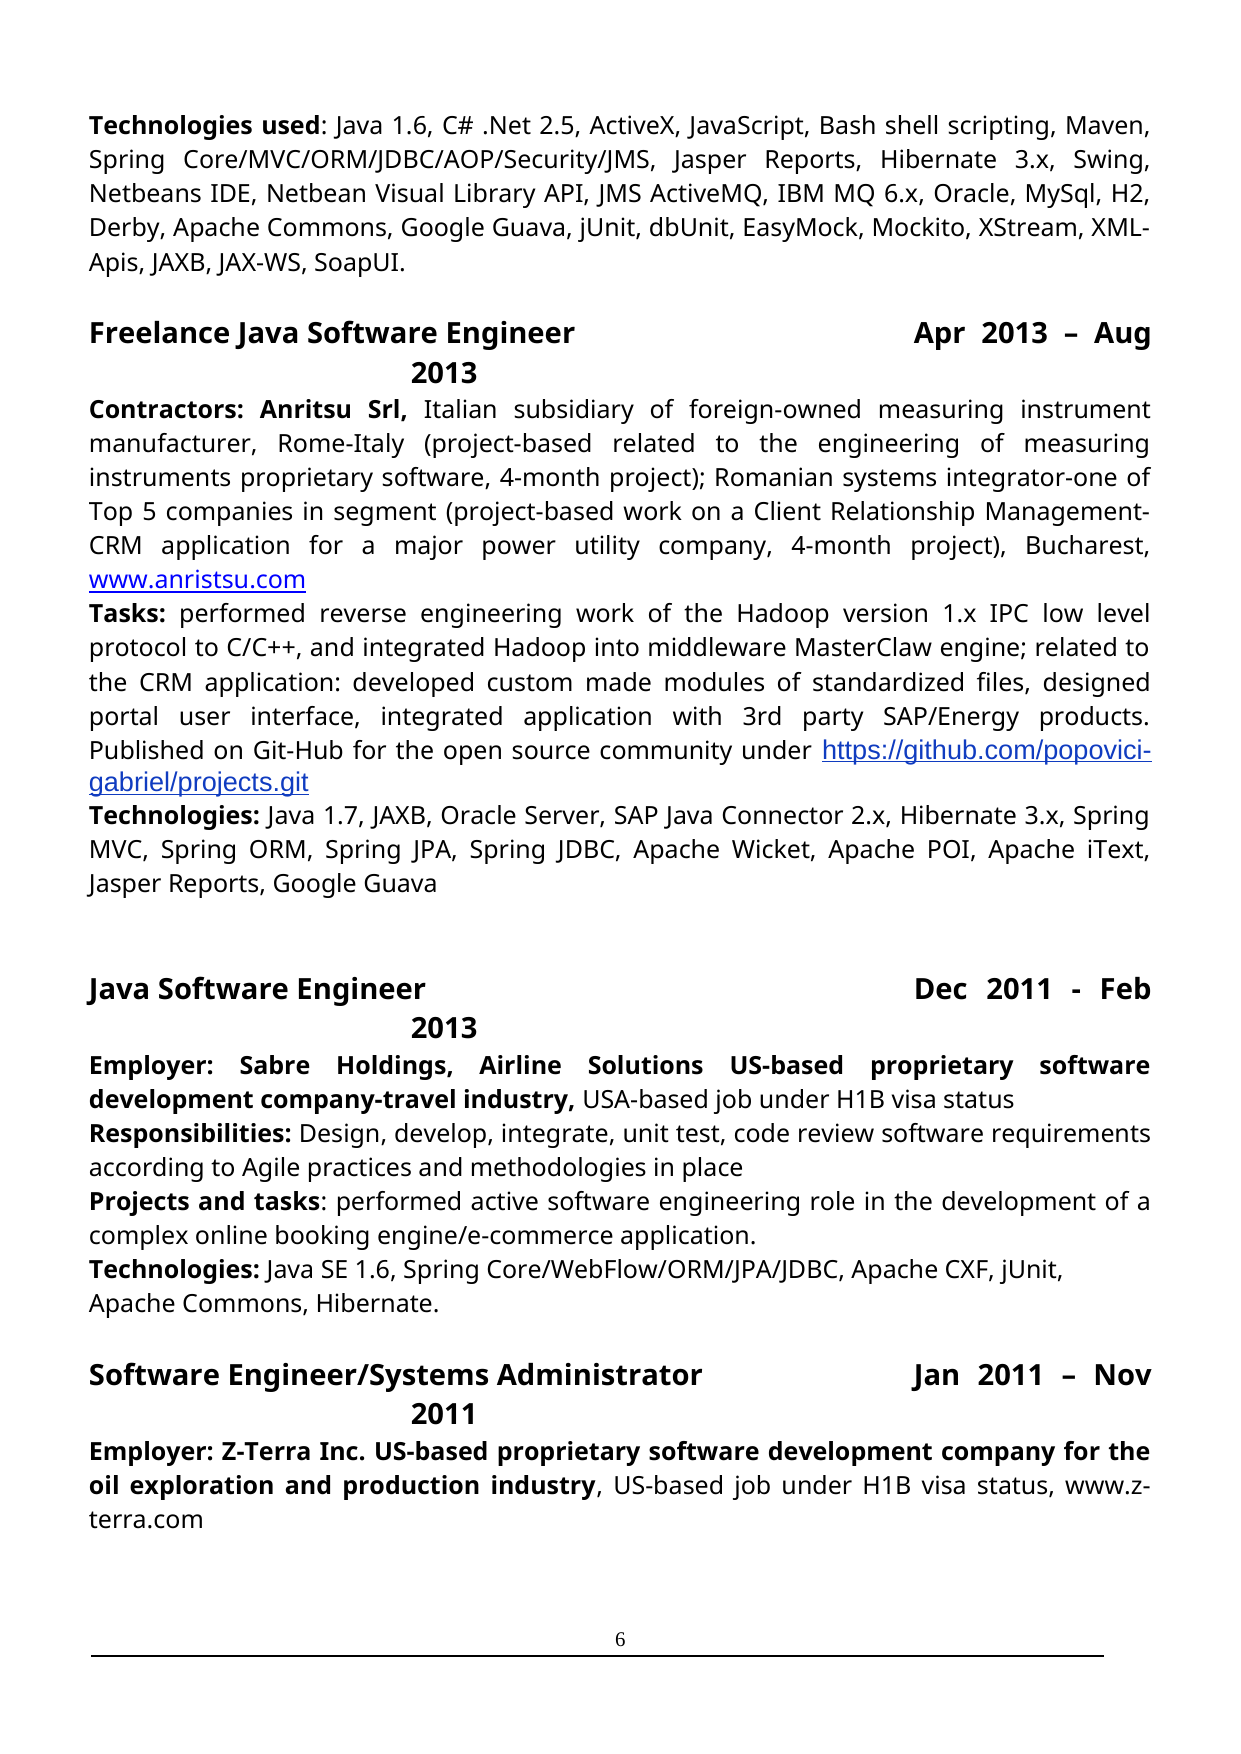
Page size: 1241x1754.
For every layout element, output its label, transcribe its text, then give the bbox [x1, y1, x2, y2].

text Tasks: performed reverse engineering work of the Hadoop version 1.x IPC low level protocol to C/C++, and integrated Hadoop into middleware MasterClaw engine; related to the CRM application: developed custom made modules of standardized files, designed portal user interface, integrated application with 3rd party SAP/Energy products. Published on Git-Hub for the open source community under https://github.com/popovici-gabriel/projects.git [89, 596, 1152, 798]
text Apache Commons, Hibernate. [89, 1286, 1152, 1320]
text Responsibilities: Design, develop, integrate, unit test, code review software requirements according to Agile practices and methodologies in place [89, 1115, 1152, 1183]
text Projects and tasks: performed active software engineering role in the development of a complex online booking engine/e-commerce application. [89, 1183, 1152, 1252]
text Employer: Z-Terra Inc. US-based proprietary software development company for the oil exploration and production industry, US-based job under H1B visa status, www.z-terra.com [89, 1433, 1152, 1535]
text Freelance Java Software Engineer Apr 2013 – Aug 2013 [89, 312, 1152, 392]
text Software Engineer/Systems Administrator Jan 2011 – Nov 2011 [89, 1354, 1152, 1433]
text Technologies: Java 1.7, JAXB, Oracle Server, SAP Java Connector 2.x, Hibernate 3.x, Spring MVC, Spring ORM, Spring JPA, Spring JDBC, Apache Wicket, Apache POI, Apache iText, Jasper Reports, Google Guava [89, 798, 1152, 900]
text Contractors: Anritsu Srl, Italian subsidiary of foreign-owned measuring instrument manufacturer, Rome-Italy (project-based related to the engineering of measuring instruments proprietary software, 4-month project); Romanian systems integrator-one of Top 5 companies in segment (project-based work on a Client Relationship Management-CRM application for a major power utility company, 4-month project), Bucharest, www.anristsu.com [89, 392, 1152, 596]
text Employer: Sabre Holdings, Airline Solutions US-based proprietary software development company-travel industry, USA-based job under H1B visa status [89, 1047, 1152, 1115]
text Technologies: Java SE 1.6, Spring Core/WebFlow/ORM/JPA/JDBC, Apache CXF, jUnit, [89, 1252, 1152, 1286]
text Technologies used: Java 1.6, C# .Net 2.5, ActiveX, JavaScript, Bash shell scripting, Maven, Spring Core/MVC/ORM/JDBC/AOP/Security/JMS, Jasper Reports, Hibernate 3.x, Swing, Netbeans IDE, Netbean Visual Library API, JMS ActiveMQ, IBM MQ 6.x, Oracle, MySql, H2, Derby, Apache Commons, Google Guava, jUnit, dbUnit, EasyMock, Mockito, XStream, XML-Apis, JAXB, JAX-WS, SoapUI. [89, 108, 1152, 278]
text Java Software Engineer Dec 2011 - Feb 2013 [89, 968, 1152, 1047]
